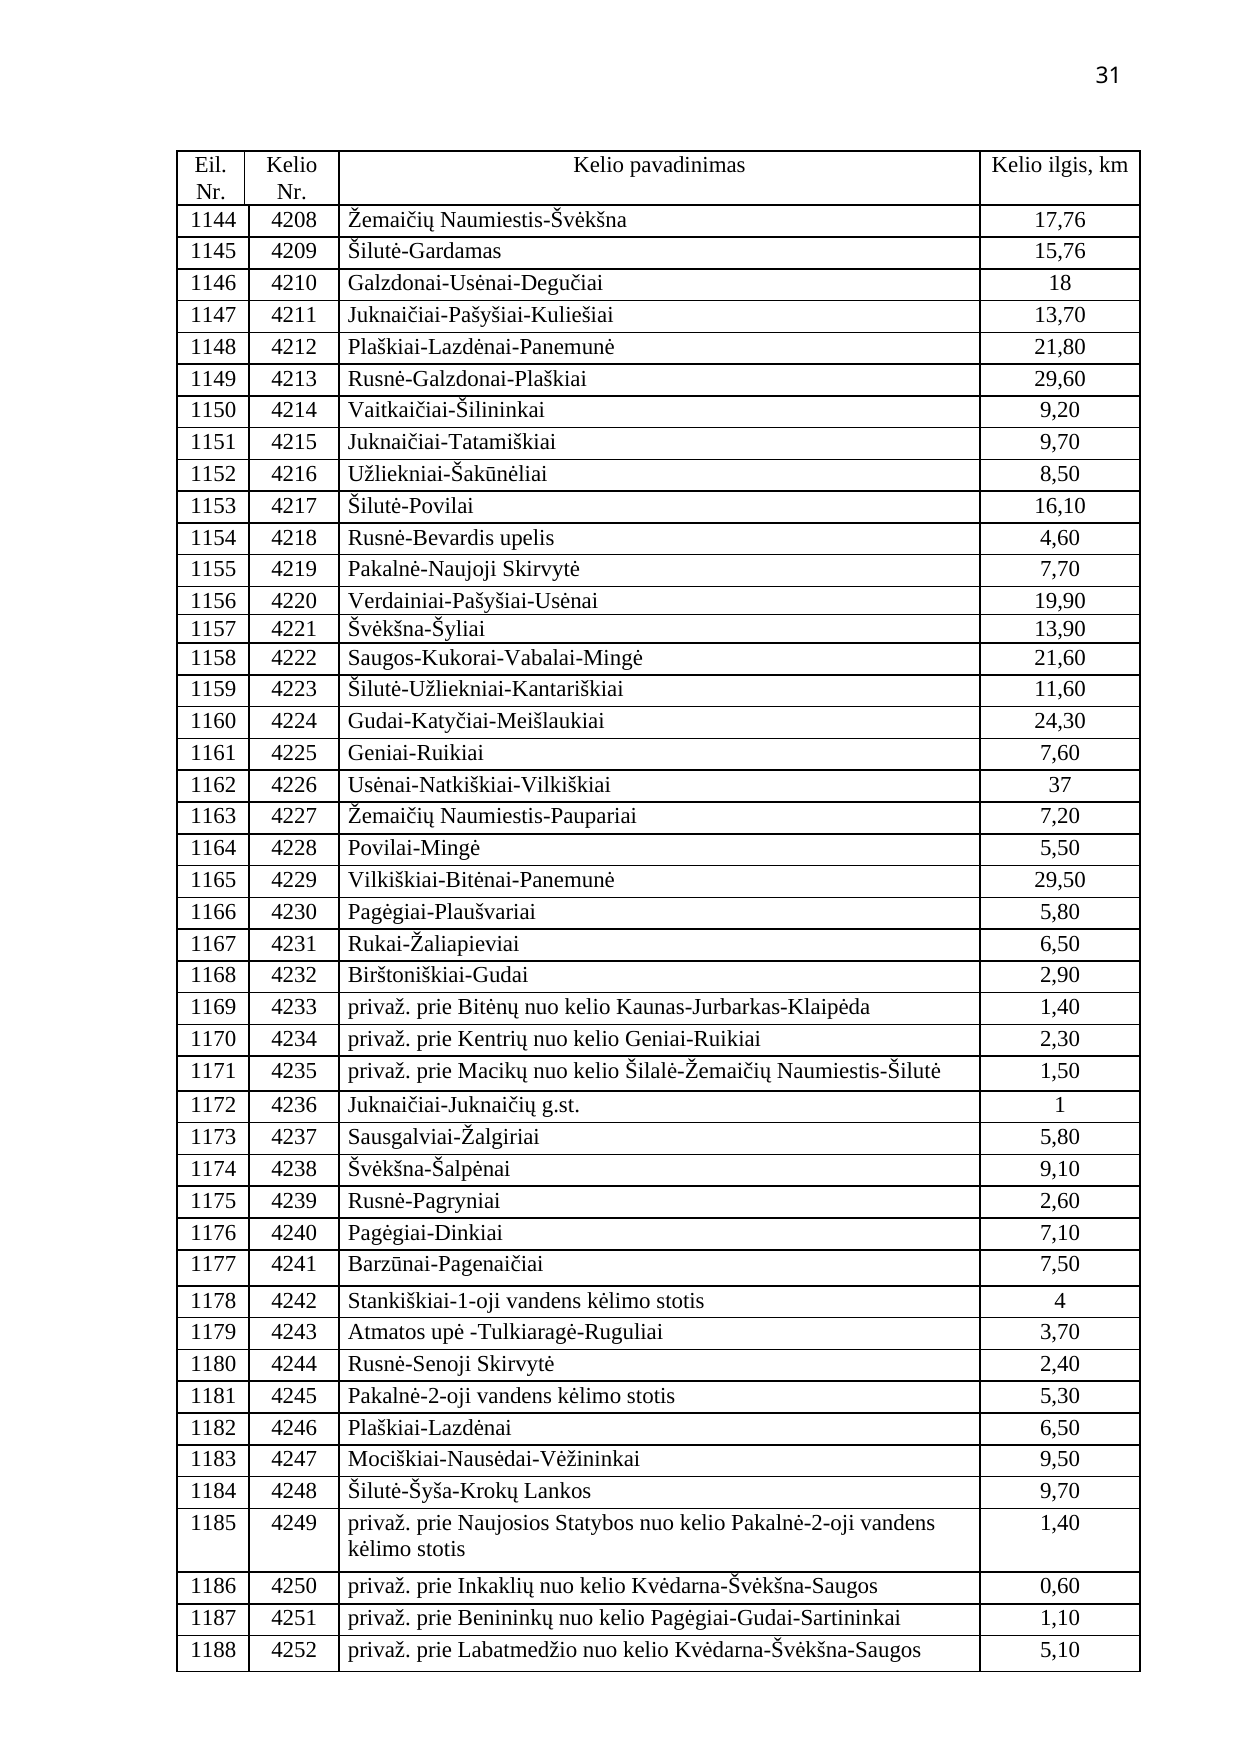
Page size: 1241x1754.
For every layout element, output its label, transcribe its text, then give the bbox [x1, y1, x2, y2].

table_cell 1146 [178, 270, 248, 299]
table_cell Juknaičiai-Pašyšiai-Kuliešiai [340, 301, 979, 331]
table_cell 1164 [178, 835, 248, 864]
table_cell Rusnė-Galzdonai-Plaškiai [340, 365, 979, 395]
table_cell privaž. prie Bitėnų nuo kelio Kaunas-Jurbarkas-Klaipėda [340, 993, 979, 1023]
table_cell 1171 [178, 1057, 248, 1090]
table_cell 4233 [250, 993, 338, 1023]
table_cell 4223 [250, 676, 338, 706]
table_cell Verdainiai-Pašyšiai-Usėnai [340, 587, 979, 613]
table_cell 1177 [178, 1251, 248, 1285]
table_cell 4232 [250, 962, 338, 992]
table_cell Sausgalviai-Žalgiriai [340, 1123, 979, 1153]
table_cell Plaškiai-Lazdėnai [340, 1414, 979, 1444]
table_cell 4226 [250, 771, 338, 801]
table_cell 13,90 [981, 615, 1139, 642]
table_cell 0,60 [981, 1573, 1139, 1603]
table_cell Birštoniškiai-Gudai [340, 962, 979, 992]
table_cell 1156 [178, 587, 248, 613]
table_cell Barzūnai-Pagenaičiai [340, 1251, 979, 1285]
table_cell Geniai-Ruikiai [340, 739, 979, 769]
table_cell 1158 [178, 644, 248, 674]
table_cell Atmatos upė -Tulkiaragė-Ruguliai [340, 1318, 979, 1349]
table_cell 1173 [178, 1123, 248, 1153]
table_header Kelio pavadinimas [340, 152, 979, 204]
table_cell 4210 [250, 270, 338, 299]
table_cell 4248 [250, 1477, 338, 1507]
table_cell 4221 [250, 615, 338, 642]
table_cell 4214 [250, 397, 338, 427]
table_cell Plaškiai-Lazdėnai-Panemunė [340, 333, 979, 363]
table_cell 4217 [250, 492, 338, 522]
table_cell 1185 [178, 1509, 248, 1571]
table_cell 11,60 [981, 676, 1139, 706]
table_cell 21,60 [981, 644, 1139, 674]
table_cell 1159 [178, 676, 248, 706]
table_cell 1148 [178, 333, 248, 363]
table_cell Rukai-Žaliapieviai [340, 930, 979, 960]
table_cell Gudai-Katyčiai-Meišlaukiai [340, 707, 979, 737]
table_cell 1153 [178, 492, 248, 522]
table_cell Juknaičiai-Tatamiškiai [340, 428, 979, 458]
table_cell 16,10 [981, 492, 1139, 522]
table_cell Saugos-Kukorai-Vabalai-Mingė [340, 644, 979, 674]
table_cell 1188 [178, 1636, 248, 1671]
table_cell 1154 [178, 524, 248, 554]
table_cell 5,30 [981, 1382, 1139, 1412]
table_cell Žemaičių Naumiestis-Švėkšna [340, 206, 979, 236]
table_cell privaž. prie Benininkų nuo kelio Pagėgiai-Gudai-Sartininkai [340, 1605, 979, 1634]
table_cell 3,70 [981, 1318, 1139, 1349]
table_cell 4218 [250, 524, 338, 554]
table_cell 1169 [178, 993, 248, 1023]
table_cell 1163 [178, 803, 248, 833]
table_cell Šilutė-Gardamas [340, 238, 979, 268]
table_cell 4229 [250, 866, 338, 896]
table_cell Juknaičiai-Juknaičių g.st. [340, 1092, 979, 1122]
table_cell 1152 [178, 460, 248, 490]
table_cell Vaitkaičiai-Šilininkai [340, 397, 979, 427]
table_header Kelio Nr. [245, 152, 338, 204]
table_cell 4235 [250, 1057, 338, 1090]
table_cell Vilkiškiai-Bitėnai-Panemunė [340, 866, 979, 896]
table_cell 7,50 [981, 1251, 1139, 1285]
table_cell 4220 [250, 587, 338, 613]
table_cell 21,80 [981, 333, 1139, 363]
table_cell Pakalnė-2-oji vandens kėlimo stotis [340, 1382, 979, 1412]
table_cell 2,90 [981, 962, 1139, 992]
table_cell 4249 [250, 1509, 338, 1571]
table_cell 4234 [250, 1025, 338, 1055]
table_cell 1162 [178, 771, 248, 801]
table_cell 1168 [178, 962, 248, 992]
table_cell 4,60 [981, 524, 1139, 554]
table_cell 19,90 [981, 587, 1139, 613]
table_cell 13,70 [981, 301, 1139, 331]
table_cell 1147 [178, 301, 248, 331]
table_cell 8,50 [981, 460, 1139, 490]
table_cell 18 [981, 270, 1139, 299]
table_cell 7,70 [981, 555, 1139, 586]
table_cell 4247 [250, 1446, 338, 1476]
table_cell 4230 [250, 898, 338, 928]
table_cell 5,10 [981, 1636, 1139, 1671]
table_cell Rusnė-Bevardis upelis [340, 524, 979, 554]
table_cell 7,10 [981, 1219, 1139, 1249]
table_cell 9,70 [981, 1477, 1139, 1507]
table_cell 1180 [178, 1350, 248, 1380]
table_cell Stankiškiai-1-oji vandens kėlimo stotis [340, 1287, 979, 1317]
table_cell 4244 [250, 1350, 338, 1380]
table_cell 4250 [250, 1573, 338, 1603]
table_cell 1157 [178, 615, 248, 642]
table_cell 4237 [250, 1123, 338, 1153]
table_cell Užliekniai-Šakūnėliai [340, 460, 979, 490]
table_cell 1175 [178, 1187, 248, 1217]
table_cell 1184 [178, 1477, 248, 1507]
table_cell 29,60 [981, 365, 1139, 395]
table_cell 1165 [178, 866, 248, 896]
table_cell 5,50 [981, 835, 1139, 864]
table_cell 4242 [250, 1287, 338, 1317]
table_cell 1,10 [981, 1605, 1139, 1634]
table_cell 1176 [178, 1219, 248, 1249]
table_cell Pakalnė-Naujoji Skirvytė [340, 555, 979, 586]
table_cell 4211 [250, 301, 338, 331]
table_cell 1151 [178, 428, 248, 458]
table_cell 4241 [250, 1251, 338, 1285]
table_cell 1150 [178, 397, 248, 427]
table_cell 5,80 [981, 1123, 1139, 1153]
table_cell 7,20 [981, 803, 1139, 833]
table_cell 1170 [178, 1025, 248, 1055]
table_cell Pagėgiai-Dinkiai [340, 1219, 979, 1249]
table_cell 15,76 [981, 238, 1139, 268]
table_cell Žemaičių Naumiestis-Paupariai [340, 803, 979, 833]
table_cell 4245 [250, 1382, 338, 1412]
table_cell 1181 [178, 1382, 248, 1412]
table_cell 1166 [178, 898, 248, 928]
table_cell 1,50 [981, 1057, 1139, 1090]
table_cell 9,10 [981, 1155, 1139, 1185]
table_cell 6,50 [981, 930, 1139, 960]
table_cell 1179 [178, 1318, 248, 1349]
table_cell 1172 [178, 1092, 248, 1122]
table_cell 4246 [250, 1414, 338, 1444]
table_cell 6,50 [981, 1414, 1139, 1444]
table_cell 24,30 [981, 707, 1139, 737]
table_cell Rusnė-Senoji Skirvytė [340, 1350, 979, 1380]
table_cell 1160 [178, 707, 248, 737]
table_cell 4225 [250, 739, 338, 769]
table_cell 1155 [178, 555, 248, 586]
table_cell 2,60 [981, 1187, 1139, 1217]
table_cell privaž. prie Naujosios Statybos nuo kelio Pakalnė-2-oji vandens kėlimo stotis [340, 1509, 979, 1571]
table_cell 1149 [178, 365, 248, 395]
table_cell 7,60 [981, 739, 1139, 769]
table_cell Mociškiai-Nausėdai-Vėžininkai [340, 1446, 979, 1476]
table_cell 1187 [178, 1605, 248, 1634]
table_cell 4215 [250, 428, 338, 458]
table_cell 2,30 [981, 1025, 1139, 1055]
table_cell Pagėgiai-Plaušvariai [340, 898, 979, 928]
table_cell 4219 [250, 555, 338, 586]
table_cell Rusnė-Pagryniai [340, 1187, 979, 1217]
table_cell 1183 [178, 1446, 248, 1476]
table_cell 9,70 [981, 428, 1139, 458]
table_cell 1167 [178, 930, 248, 960]
table_cell 5,80 [981, 898, 1139, 928]
table_cell 4236 [250, 1092, 338, 1122]
table_header Kelio ilgis, km [981, 152, 1139, 204]
table_cell privaž. prie Kentrių nuo kelio Geniai-Ruikiai [340, 1025, 979, 1055]
table_cell 1,40 [981, 993, 1139, 1023]
table_cell 29,50 [981, 866, 1139, 896]
table_cell Švėkšna-Šyliai [340, 615, 979, 642]
table_cell Šilutė-Užliekniai-Kantariškiai [340, 676, 979, 706]
table_cell 4231 [250, 930, 338, 960]
table_cell 1186 [178, 1573, 248, 1603]
table_cell privaž. prie Macikų nuo kelio Šilalė-Žemaičių Naumiestis-Šilutė [340, 1057, 979, 1090]
table_cell Šilutė-Povilai [340, 492, 979, 522]
table_cell 17,76 [981, 206, 1139, 236]
table_cell 9,20 [981, 397, 1139, 427]
table_cell 4212 [250, 333, 338, 363]
table_cell 4251 [250, 1605, 338, 1634]
table_cell 9,50 [981, 1446, 1139, 1476]
table_cell 1161 [178, 739, 248, 769]
table_cell 4228 [250, 835, 338, 864]
table_cell 4252 [250, 1636, 338, 1671]
table_cell 4 [981, 1287, 1139, 1317]
table_cell 1,40 [981, 1509, 1139, 1571]
table_cell 4213 [250, 365, 338, 395]
table_cell 37 [981, 771, 1139, 801]
table_cell 1 [981, 1092, 1139, 1122]
table_cell 4239 [250, 1187, 338, 1217]
table_cell Šilutė-Šyša-Krokų Lankos [340, 1477, 979, 1507]
table_cell 4209 [250, 238, 338, 268]
table_cell 1145 [178, 238, 248, 268]
table_cell 1178 [178, 1287, 248, 1317]
table_cell 4240 [250, 1219, 338, 1249]
table_cell 4216 [250, 460, 338, 490]
table_cell 4224 [250, 707, 338, 737]
table_cell Galzdonai-Usėnai-Degučiai [340, 270, 979, 299]
table_cell 2,40 [981, 1350, 1139, 1380]
table_cell 4208 [250, 206, 338, 236]
table_cell 1182 [178, 1414, 248, 1444]
table_cell 4222 [250, 644, 338, 674]
table_cell 4243 [250, 1318, 338, 1349]
table_cell privaž. prie Inkaklių nuo kelio Kvėdarna-Švėkšna-Saugos [340, 1573, 979, 1603]
table_cell 4227 [250, 803, 338, 833]
table_cell Švėkšna-Šalpėnai [340, 1155, 979, 1185]
table_cell 1144 [178, 206, 248, 236]
table_cell privaž. prie Labatmedžio nuo kelio Kvėdarna-Švėkšna-Saugos [340, 1636, 979, 1671]
table_cell 4238 [250, 1155, 338, 1185]
table_cell Povilai-Mingė [340, 835, 979, 864]
table_cell 1174 [178, 1155, 248, 1185]
table_header Eil. Nr. [178, 152, 244, 204]
table_cell Usėnai-Natkiškiai-Vilkiškiai [340, 771, 979, 801]
